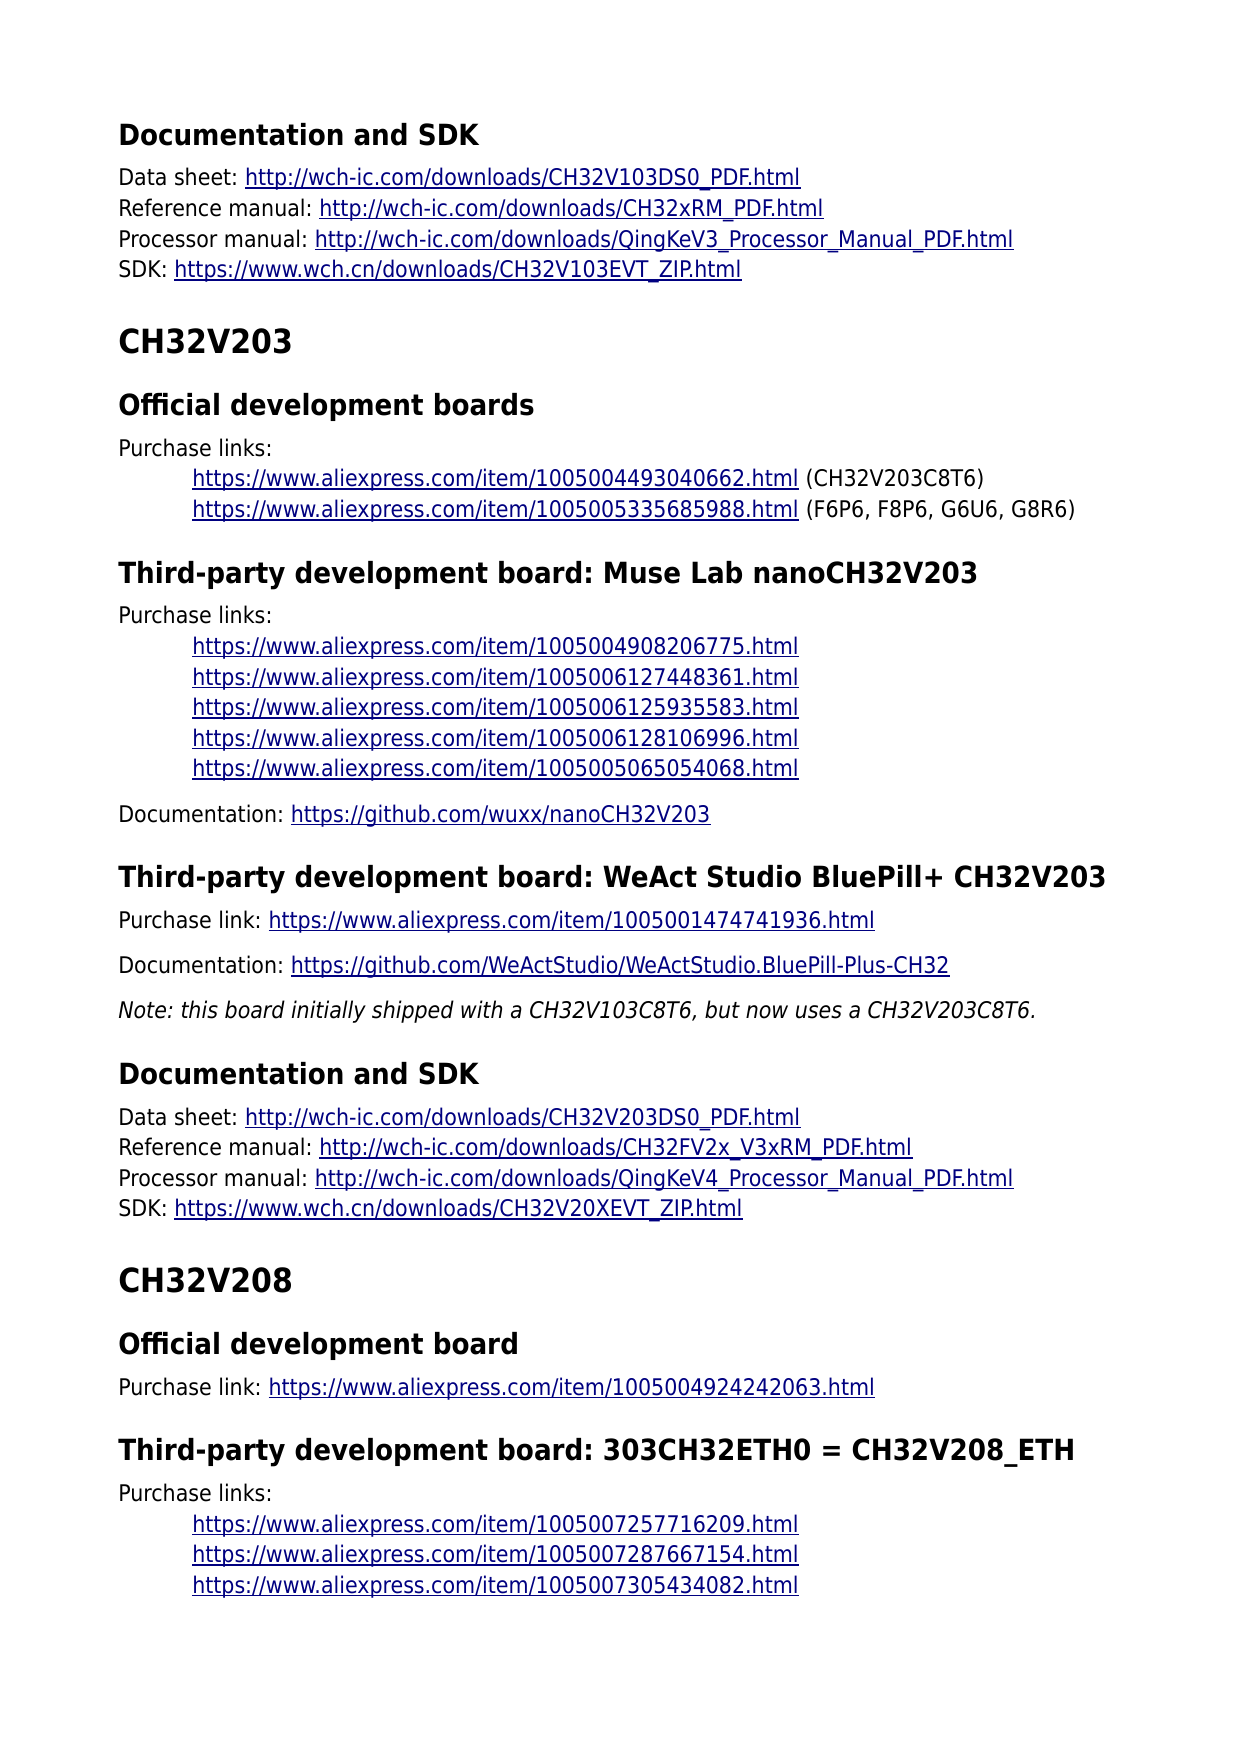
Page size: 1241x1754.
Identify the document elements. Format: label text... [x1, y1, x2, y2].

subtitle Documentation and SDK [118, 1057, 1122, 1091]
text https://www.aliexpress.com/item/1005007257716209.html [192, 1511, 1122, 1537]
subtitle Official development board [118, 1327, 1122, 1361]
text Processor manual: http://wch-ic.com/downloads/QingKeV3_Processor_Manual_PDF.html [118, 226, 1122, 252]
text Purchase link: https://www.aliexpress.com/item/1005004924242063.html [118, 1374, 1122, 1401]
text Reference manual: http://wch-ic.com/downloads/CH32xRM_PDF.html [118, 195, 1122, 222]
text Reference manual: http://wch-ic.com/downloads/CH32FV2x_V3xRM_PDF.html [118, 1134, 1122, 1161]
text Purchase link: https://www.aliexpress.com/item/1005001474741936.html [118, 907, 1122, 934]
text https://www.aliexpress.com/item/1005006128106996.html [192, 725, 1122, 752]
text SDK: https://www.wch.cn/downloads/CH32V103EVT_ZIP.html [118, 256, 1122, 283]
subtitle CH32V203 [118, 322, 1122, 361]
text https://www.aliexpress.com/item/1005005065054068.html [192, 756, 1122, 782]
text Data sheet: http://wch-ic.com/downloads/CH32V203DS0_PDF.html [118, 1104, 1122, 1130]
text Processor manual: http://wch-ic.com/downloads/QingKeV4_Processor_Manual_PDF.html [118, 1165, 1122, 1192]
subtitle Documentation and SDK [118, 118, 1122, 152]
subtitle Third-party development board: WeAct Studio BluePill+ CH32V203 [118, 861, 1122, 894]
text https://www.aliexpress.com/item/1005006125935583.html [192, 694, 1122, 721]
text Data sheet: http://wch-ic.com/downloads/CH32V103DS0_PDF.html [118, 164, 1122, 191]
text Purchase links: [118, 1480, 1122, 1507]
subtitle Third-party development board: 303CH32ETH0 = CH32V208_ETH [118, 1434, 1122, 1468]
text Documentation: https://github.com/WeActStudio/WeActStudio.BluePill-Plus-CH32 [118, 952, 1122, 979]
text https://www.aliexpress.com/item/1005005335685988.html (F6P6, F8P6, G6U6, G8R6) [192, 496, 1122, 523]
text Purchase links: [118, 602, 1122, 629]
text Note: this board initially shipped with a CH32V103C8T6, but now uses a CH32V203C8T6. [118, 997, 1122, 1024]
text https://www.aliexpress.com/item/1005007305434082.html [192, 1572, 1122, 1599]
subtitle CH32V208 [118, 1262, 1122, 1300]
subtitle Third-party development board: Muse Lab nanoCH32V203 [118, 556, 1122, 590]
text https://www.aliexpress.com/item/1005006127448361.html [192, 664, 1122, 690]
text https://www.aliexpress.com/item/1005004908206775.html [192, 633, 1122, 660]
text https://www.aliexpress.com/item/1005004493040662.html (CH32V203C8T6) [192, 466, 1122, 492]
text Purchase links: [118, 435, 1122, 462]
text Documentation: https://github.com/wuxx/nanoCH32V203 [118, 801, 1122, 827]
text SDK: https://www.wch.cn/downloads/CH32V20XEVT_ZIP.html [118, 1196, 1122, 1222]
text https://www.aliexpress.com/item/1005007287667154.html [192, 1541, 1122, 1568]
subtitle Official development boards [118, 388, 1122, 422]
